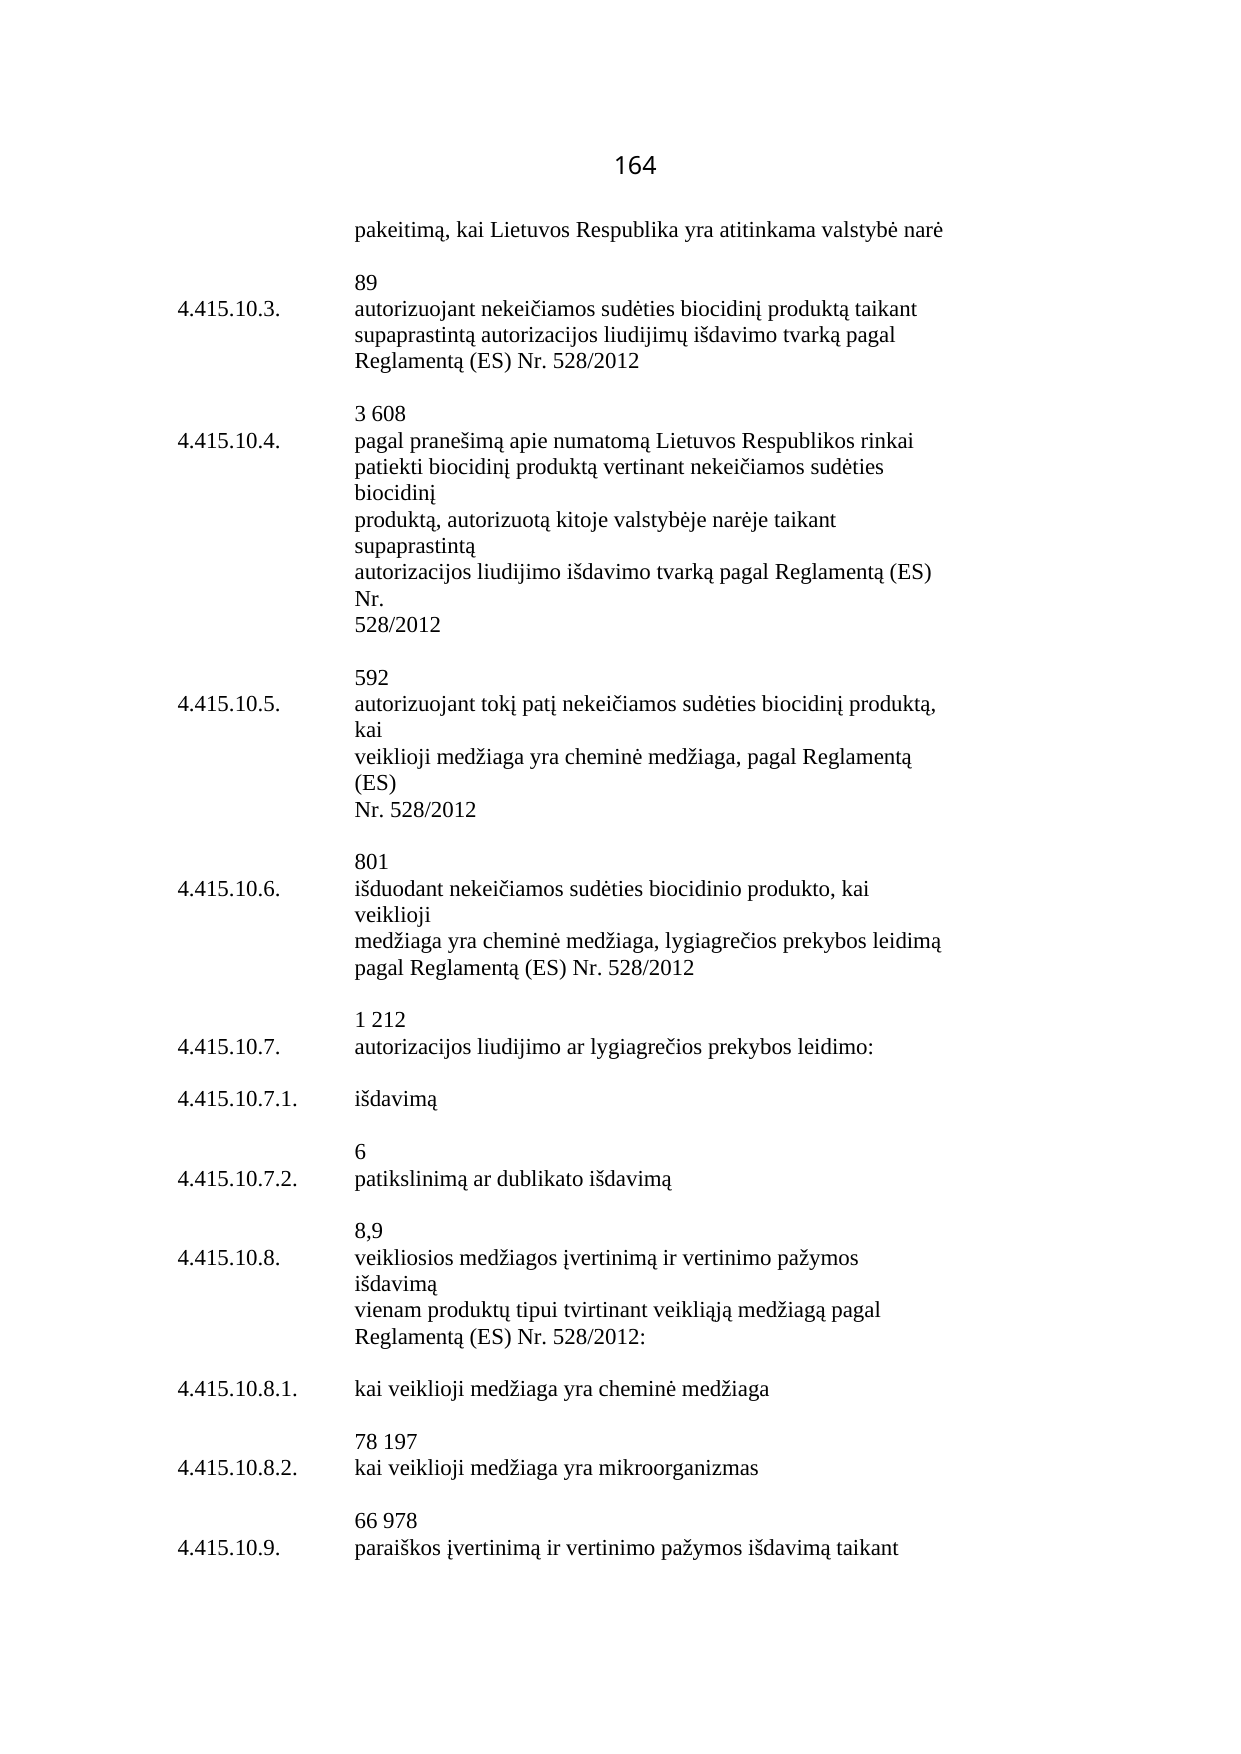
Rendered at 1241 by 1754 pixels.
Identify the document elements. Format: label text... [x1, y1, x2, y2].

text 4.415.10.8. veikliosios medžiagos įvertinimą ir vertinimo pažymos išdavimą [177, 1244, 945, 1296]
text 4.415.10.3. autorizuojant nekeičiamos sudėties biocidinį produktą taikant [177, 295, 945, 321]
text autorizacijos liudijimo išdavimo tvarką pagal Reglamentą (ES) Nr. [354, 558, 945, 611]
text pakeitimą, kai Lietuvos Respublika yra atitinkama valstybė narė 89 [354, 216, 945, 295]
text 4.415.10.7. autorizacijos liudijimo ar lygiagrečios prekybos leidimo: [177, 1033, 945, 1086]
text Nr. 528/2012 801 [354, 796, 945, 875]
text 4.415.10.4. pagal pranešimą apie numatomą Lietuvos Respublikos rinkai [177, 427, 945, 453]
text supaprastintą autorizacijos liudijimų išdavimo tvarką pagal [354, 321, 945, 348]
text 4.415.10.9. paraiškos įvertinimą ir vertinimo pažymos išdavimą taikant [177, 1533, 945, 1560]
text 4.415.10.7.1. išdavimą 6 [177, 1086, 945, 1164]
text produktą, autorizuotą kitoje valstybėje narėje taikant supaprastintą [354, 506, 945, 558]
text 4.415.10.8.1. kai veiklioji medžiaga yra cheminė medžiaga 78 197 [177, 1375, 945, 1454]
text Reglamentą (ES) Nr. 528/2012 3 608 [354, 348, 945, 427]
text patiekti biocidinį produktą vertinant nekeičiamos sudėties biocidinį [354, 453, 945, 506]
text vienam produktų tipui tvirtinant veikliąją medžiagą pagal [354, 1296, 945, 1323]
text pagal Reglamentą (ES) Nr. 528/2012 1 212 [354, 954, 945, 1033]
text Reglamentą (ES) Nr. 528/2012: [354, 1323, 945, 1375]
text veiklioji medžiaga yra cheminė medžiaga, pagal Reglamentą (ES) [354, 743, 945, 796]
text 528/2012 592 [354, 611, 945, 690]
text 4.415.10.5. autorizuojant tokį patį nekeičiamos sudėties biocidinį produktą, kai [177, 690, 945, 743]
text 4.415.10.6. išduodant nekeičiamos sudėties biocidinio produkto, kai veiklioji [177, 875, 945, 927]
text 4.415.10.7.2. patikslinimą ar dublikato išdavimą 8,9 [177, 1164, 945, 1244]
text 4.415.10.8.2. kai veiklioji medžiaga yra mikroorganizmas 66 978 [177, 1454, 945, 1533]
text medžiaga yra cheminė medžiaga, lygiagrečios prekybos leidimą [354, 927, 945, 954]
